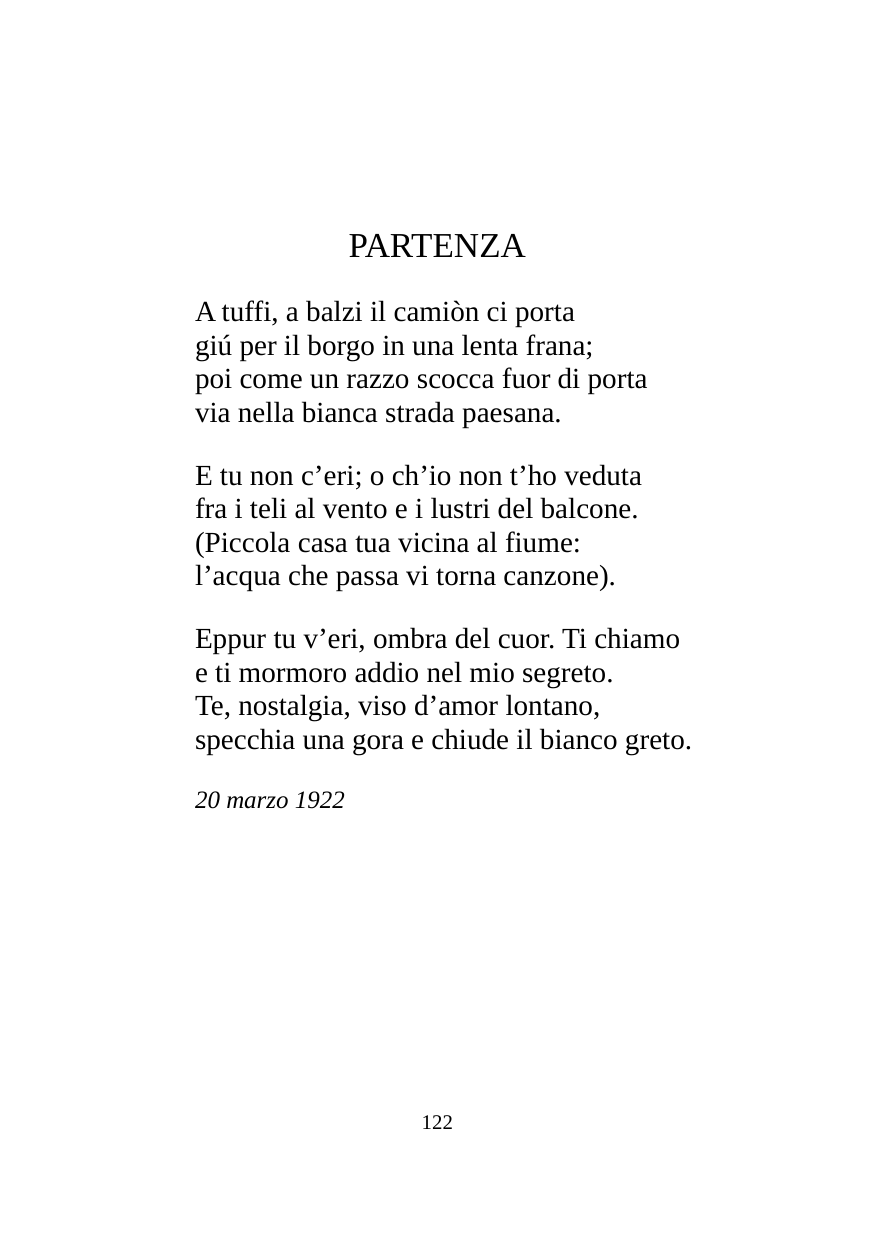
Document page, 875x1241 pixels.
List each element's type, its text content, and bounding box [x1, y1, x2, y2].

text 20 marzo 1922 [195, 785, 768, 814]
text A tuffi, a balzi il camiòn ci porta giú per il borgo in una lenta frana; poi come un razzo scocca fuor di porta via nella bianca strada paesana. [195, 294, 768, 428]
text E tu non c’eri; o ch’io non t’ho veduta fra i teli al vento e i lustri del balcone. (Piccola casa tua vicina al fiume: l’acqua che passa vi torna canzone). [195, 458, 768, 592]
text Eppur tu v’eri, ombra del cuor. Ti chiamo e ti mormoro addio nel mio segreto. Te, nostalgia, viso d’amor lontano, specchia una gora e chiude il bianco greto. [195, 621, 768, 756]
subtitle PARTENZA [106, 224, 768, 264]
